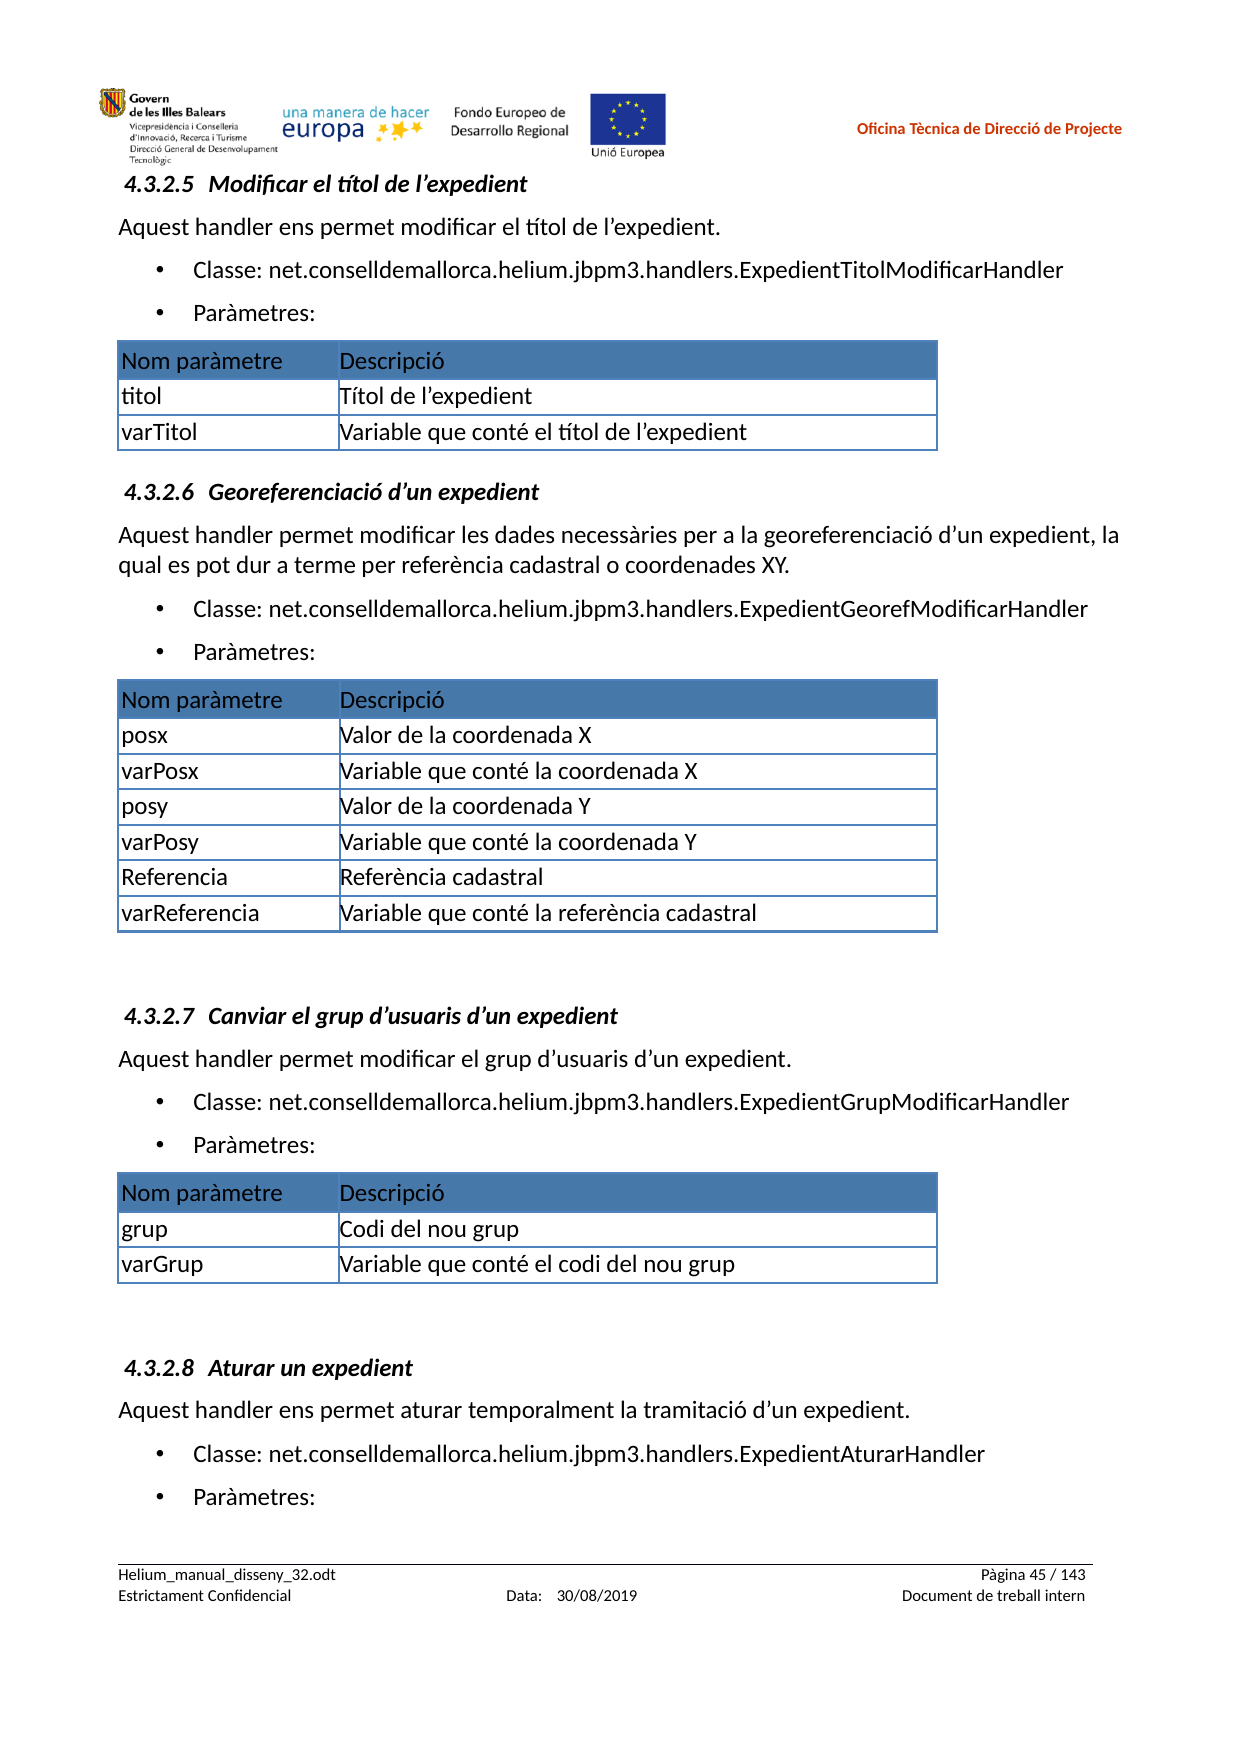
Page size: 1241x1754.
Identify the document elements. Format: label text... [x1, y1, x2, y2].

list Classe: net.conselldemallorca.helium.jbpm3.handlers.ExpedientTitolModificarHandler [156, 254, 1122, 284]
table_cell Valor de la coordenada X [341, 719, 936, 753]
table_header Descripció [341, 681, 936, 717]
table_header Descripció [340, 1174, 936, 1211]
list Paràmetres: [156, 297, 1122, 327]
table_cell Variable que conté la coordenada X [341, 755, 936, 788]
table_cell Variable que conté la referència cadastral [341, 897, 936, 930]
picture [99, 87, 668, 166]
subtitle Aturar un expedient [118, 1352, 1122, 1382]
table_cell Referència cadastral [341, 861, 936, 895]
subtitle Georeferenciació d’un expedient [118, 476, 1122, 507]
list Paràmetres: [156, 636, 1122, 666]
table_cell varReferencia [119, 897, 339, 930]
table_cell Referencia [119, 861, 339, 895]
table_cell varPosy [119, 826, 339, 859]
table_header Nom paràmetre [119, 342, 338, 378]
table_cell Variable que conté la coordenada Y [341, 826, 936, 859]
text Aquest handler ens permet aturar temporalment la tramitació d’un expedient. [118, 1395, 1122, 1425]
subtitle Canviar el grup d’usuaris d’un expedient [118, 1000, 1122, 1031]
table_header Descripció [340, 342, 936, 378]
table_cell posy [119, 790, 339, 824]
table_cell Variable que conté el codi del nou grup [340, 1248, 936, 1282]
table_cell grup [119, 1213, 338, 1246]
table_cell varGrup [119, 1248, 338, 1282]
list Classe: net.conselldemallorca.helium.jbpm3.handlers.ExpedientGrupModificarHandler [156, 1086, 1122, 1117]
table_cell Valor de la coordenada Y [341, 790, 936, 824]
table_header Nom paràmetre [119, 681, 339, 717]
text Aquest handler permet modificar el grup d’usuaris d’un expedient. [118, 1043, 1122, 1074]
table_header Nom paràmetre [119, 1174, 338, 1211]
text Aquest handler permet modificar les dades necessàries per a la georeferenciació d’un expedient, la qual es pot dur a terme per referència cadastral o coordenades XY. [118, 519, 1122, 580]
table_cell Variable que conté el títol de l’expedient [340, 416, 936, 449]
table_cell posx [119, 719, 339, 753]
list Classe: net.conselldemallorca.helium.jbpm3.handlers.ExpedientAturarHandler [156, 1438, 1122, 1468]
table_cell Codi del nou grup [340, 1213, 936, 1246]
subtitle Modificar el títol de l’expedient [118, 168, 1122, 198]
list Paràmetres: [156, 1481, 1122, 1511]
table_cell titol [119, 380, 338, 414]
list Paràmetres: [156, 1129, 1122, 1160]
table_cell Títol de l’expedient [340, 380, 936, 414]
table_cell varTitol [119, 416, 338, 449]
table_cell varPosx [119, 755, 339, 788]
list Classe: net.conselldemallorca.helium.jbpm3.handlers.ExpedientGeorefModificarHandler [156, 593, 1122, 623]
text Aquest handler ens permet modificar el títol de l’expedient. [118, 211, 1122, 241]
